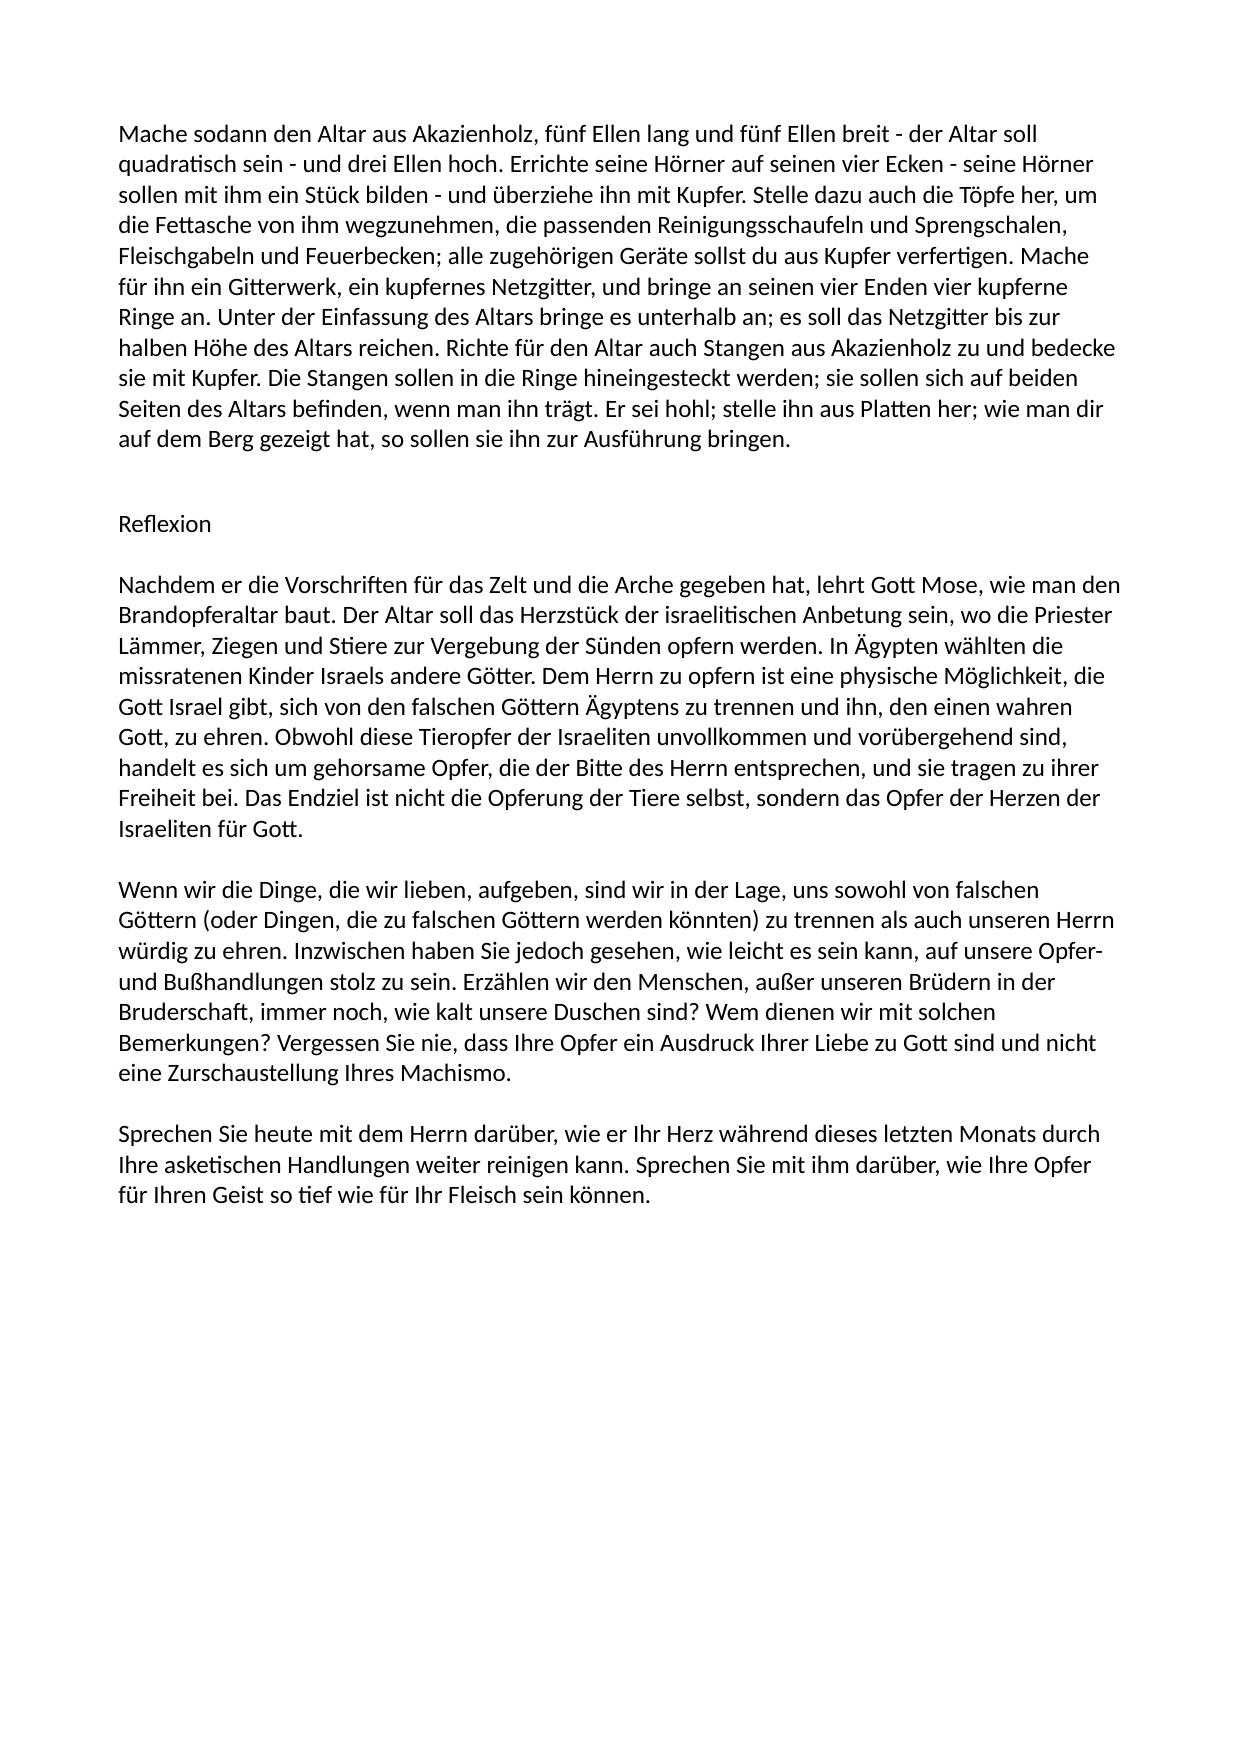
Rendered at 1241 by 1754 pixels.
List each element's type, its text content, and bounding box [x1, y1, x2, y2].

text Reflexion Nachdem er die Vorschriften für das Zelt und die Arche gegeben hat, lehrt Gott Mose, wie man den Brandopferaltar baut. Der Altar soll das Herzstück der israelitischen Anbetung sein, wo die Priester Lämmer, Ziegen und Stiere zur Vergebung der Sünden opfern werden. In Ägypten wählten die missratenen Kinder Israels andere Götter. Dem Herrn zu opfern ist eine physische Möglichkeit, die Gott Israel gibt, sich von den falschen Göttern Ägyptens zu trennen und ihn, den einen wahren Gott, zu ehren. Obwohl diese Tieropfer der Israeliten unvollkommen und vorübergehend sind, handelt es sich um gehorsame Opfer, die der Bitte des Herrn entsprechen, und sie tragen zu ihrer Freiheit bei. Das Endziel ist nicht die Opferung der Tiere selbst, sondern das Opfer der Herzen der Israeliten für Gott. Wenn wir die Dinge, die wir lieben, aufgeben, sind wir in der Lage, uns sowohl von falschen Göttern (oder Dingen, die zu falschen Göttern werden könnten) zu trennen als auch unseren Herrn würdig zu ehren. Inzwischen haben Sie jedoch gesehen, wie leicht es sein kann, auf unsere Opfer- und Bußhandlungen stolz zu sein. Erzählen wir den Menschen, außer unseren Brüdern in der Bruderschaft, immer noch, wie kalt unsere Duschen sind? Wem dienen wir mit solchen Bemerkungen? Vergessen Sie nie, dass Ihre Opfer ein Ausdruck Ihrer Liebe zu Gott sind und nicht eine Zurschaustellung Ihres Machismo. Sprechen Sie heute mit dem Herrn darüber, wie er Ihr Herz während dieses letzten Monats durch Ihre asketischen Handlungen weiter reinigen kann. Sprechen Sie mit ihm darüber, wie Ihre Opfer für Ihren Geist so tief wie für Ihr Fleisch sein können. [118, 508, 1122, 1210]
text Mache sodann den Altar aus Akazienholz, fünf Ellen lang und fünf Ellen breit - der Altar soll quadratisch sein - und drei Ellen hoch. Errichte seine Hörner auf seinen vier Ecken - seine Hörner sollen mit ihm ein Stück bilden - und überziehe ihn mit Kupfer. Stelle dazu auch die Töpfe her, um die Fettasche von ihm wegzunehmen, die passenden Reinigungsschaufeln und Sprengschalen, Fleischgabeln und Feuerbecken; alle zugehörigen Geräte sollst du aus Kupfer verfertigen. Mache für ihn ein Gitterwerk, ein kupfernes Netzgitter, und bringe an seinen vier Enden vier kupferne Ringe an. Unter der Einfassung des Altars bringe es unterhalb an; es soll das Netzgitter bis zur halben Höhe des Altars reichen. Richte für den Altar auch Stangen aus Akazienholz zu und bedecke sie mit Kupfer. Die Stangen sollen in die Ringe hineingesteckt werden; sie sollen sich auf beiden Seiten des Altars befinden, wenn man ihn trägt. Er sei hohl; stelle ihn aus Platten her; wie man dir auf dem Berg gezeigt hat, so sollen sie ihn zur Ausführung bringen. [118, 118, 1122, 454]
